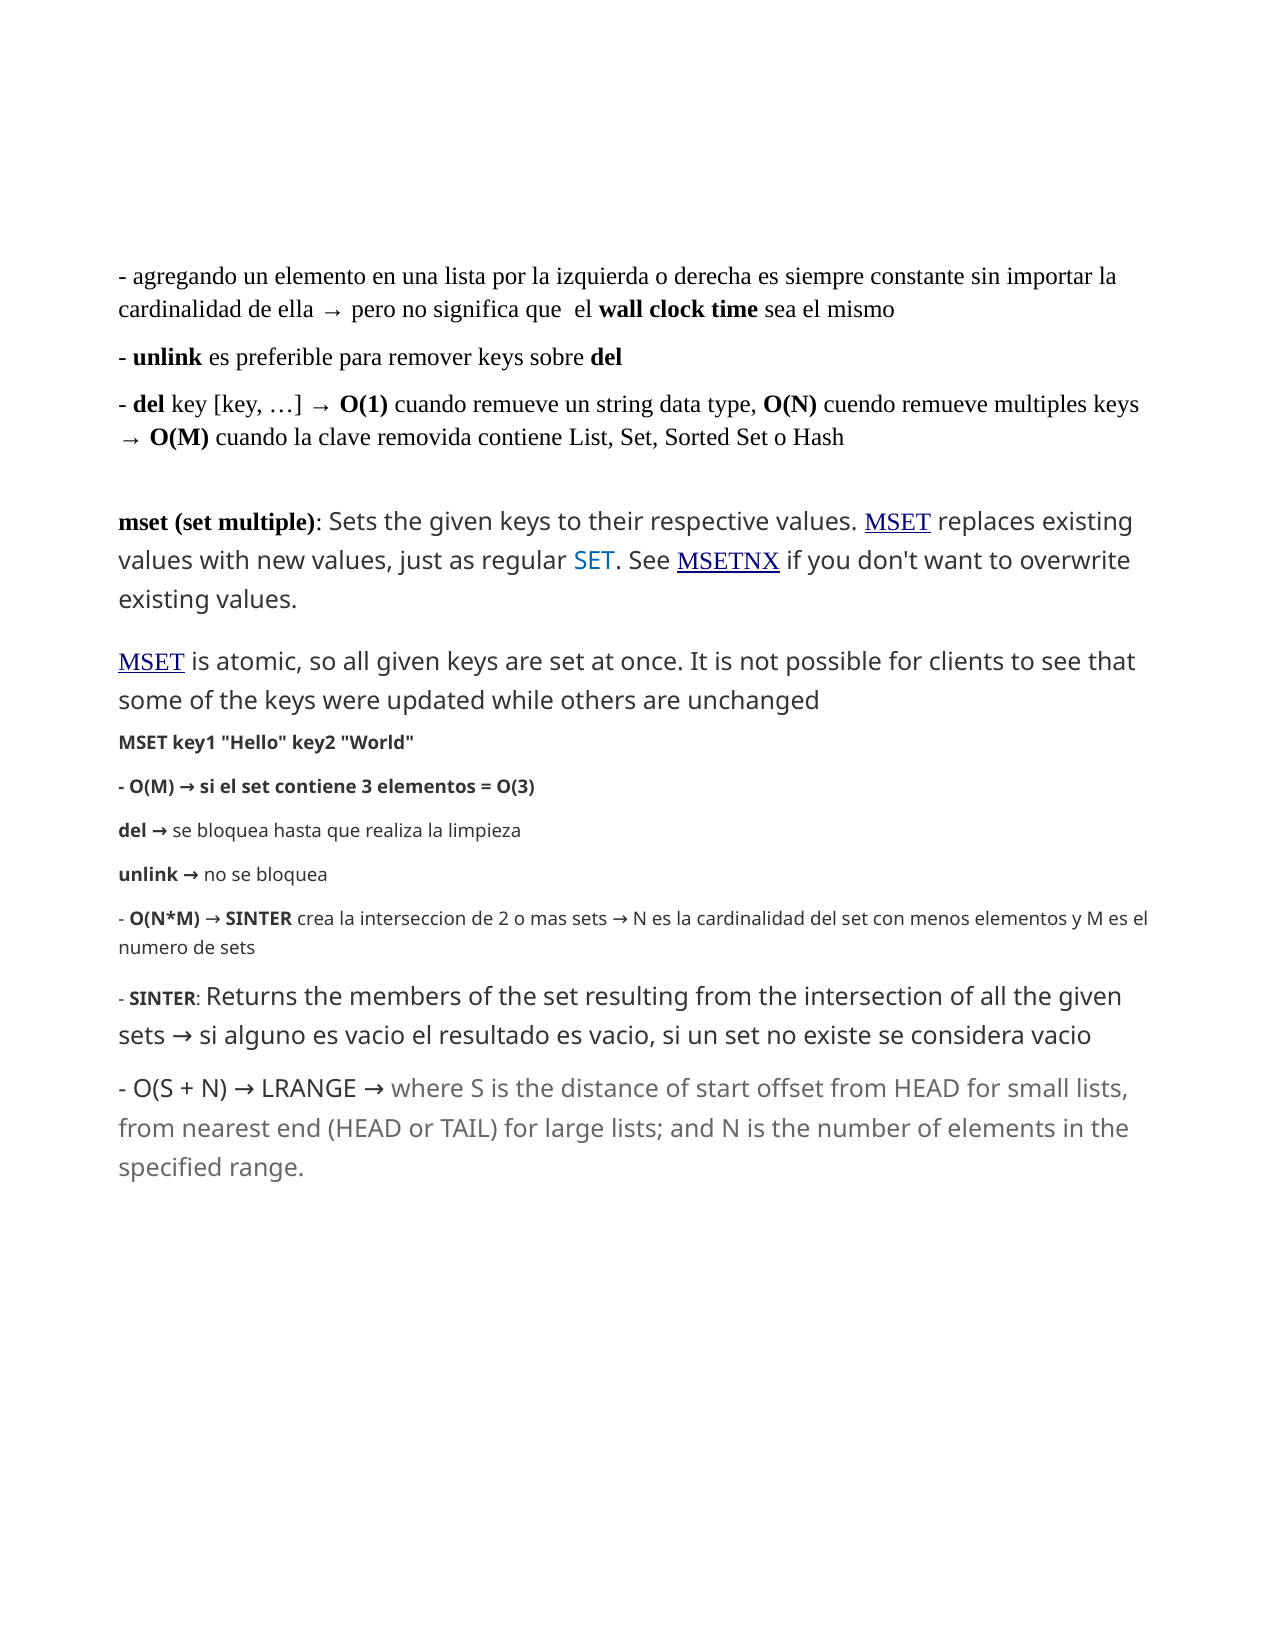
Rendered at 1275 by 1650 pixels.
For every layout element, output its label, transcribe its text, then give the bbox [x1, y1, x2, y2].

text MSET key1 "Hello" key2 "World" [118, 730, 1157, 755]
text - O(N*M) → SINTER crea la interseccion de 2 o mas sets → N es la cardinalidad del set con menos elementos y M es el numero de sets [118, 905, 1157, 960]
text unlink → no se bloquea [118, 861, 1157, 887]
text - SINTER: Returns the members of the set resulting from the intersection of all the given sets → si alguno es vacio el resultado es vacio, si un set no existe se considera vacio [118, 978, 1157, 1051]
text - O(M) → si el set contiene 3 elementos = O(3) [118, 773, 1157, 799]
text mset (set multiple): Sets the given keys to their respective values. MSET replaces existing values with new values, just as regular SET. See MSETNX if you don't want to overwrite existing values. [118, 470, 1157, 616]
text - del key [key, …] → O(1) cuando remueve un string data type, O(N) cuendo remueve multiples keys → O(M) cuando la clave removida contiene List, Set, Sorted Set o Hash [118, 389, 1157, 451]
text - O(S + N) → LRANGE → where S is the distance of start offset from HEAD for small lists, from nearest end (HEAD or TAIL) for large lists; and N is the number of elements in the specified range. [118, 1071, 1157, 1183]
text - agregando un elemento en una lista por la izquierda o derecha es siempre constante sin importar la cardinalidad de ella → pero no significa que el wall clock time sea el mismo [118, 261, 1157, 323]
text del → se bloquea hasta que realiza la limpieza [118, 817, 1157, 843]
text MSET is atomic, so all given keys are set at once. It is not possible for clients to see that some of the keys were updated while others are unchanged [118, 643, 1157, 717]
text - unlink es preferible para remover keys sobre del [118, 342, 1157, 370]
